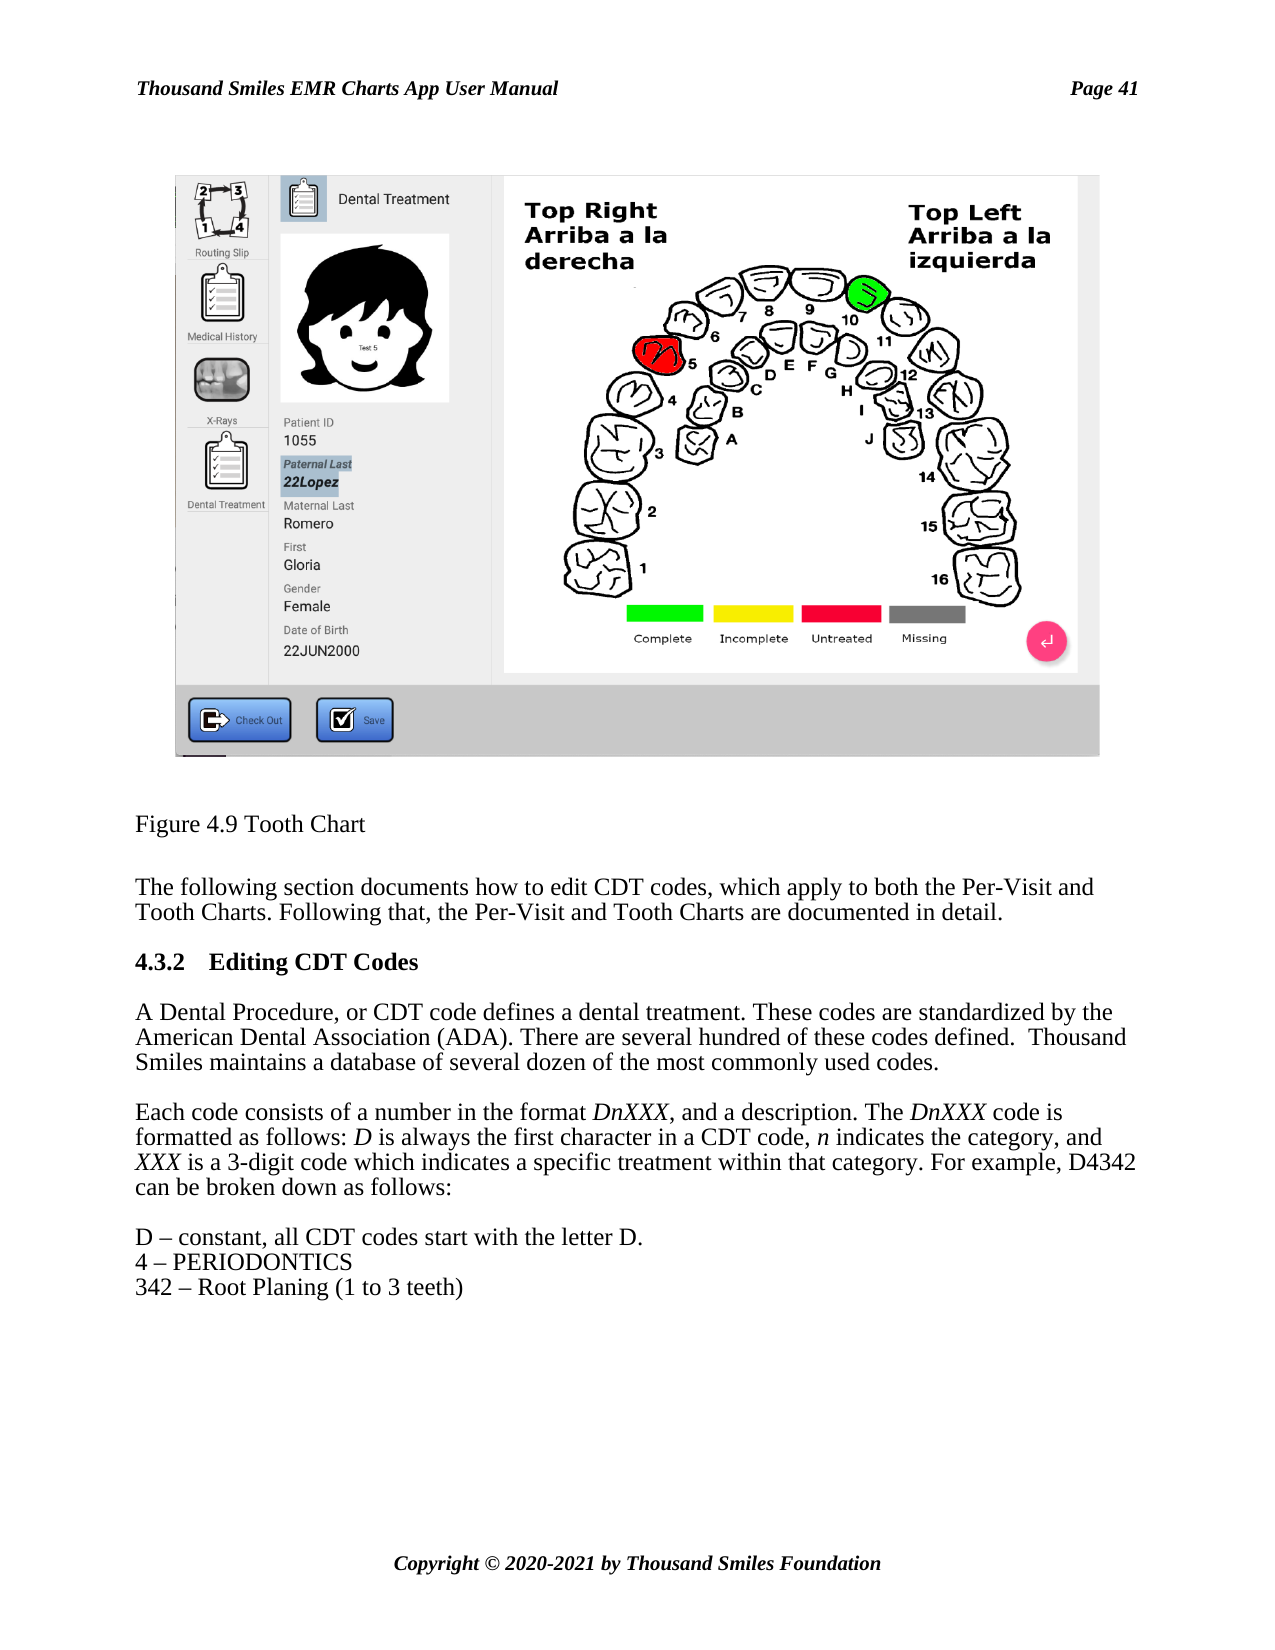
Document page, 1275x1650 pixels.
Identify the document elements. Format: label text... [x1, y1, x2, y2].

text A Dental Procedure, or CDT code defines a dental treatment. These codes are standardized by the American Dental Association (ADA). There are several hundred of these codes defined. Thousand Smiles maintains a database of several dozen of the most commonly used codes. [135, 1000, 1140, 1075]
text 4 – PERIODONTICS [135, 1250, 1140, 1275]
subtitle Editing CDT Codes [135, 950, 1140, 975]
text 342 – Root Planing (1 to 3 teeth) [135, 1275, 1140, 1300]
picture [175, 175, 1100, 757]
text D – constant, all CDT codes start with the letter D. [135, 1225, 1140, 1250]
text Figure 4.9 Tooth Chart [135, 812, 1140, 837]
text The following section documents how to edit CDT codes, which apply to both the Per-Visit and Tooth Charts. Following that, the Per-Visit and Tooth Charts are documented in detail. [135, 875, 1140, 925]
text Each code consists of a number in the format DnXXX, and a description. The DnXXX code is formatted as follows: D is always the first character in a CDT code, n indicates the category, and XXX is a 3-digit code which indicates a specific treatment within that category. For example, D4342 can be broken down as follows: [135, 1100, 1140, 1200]
